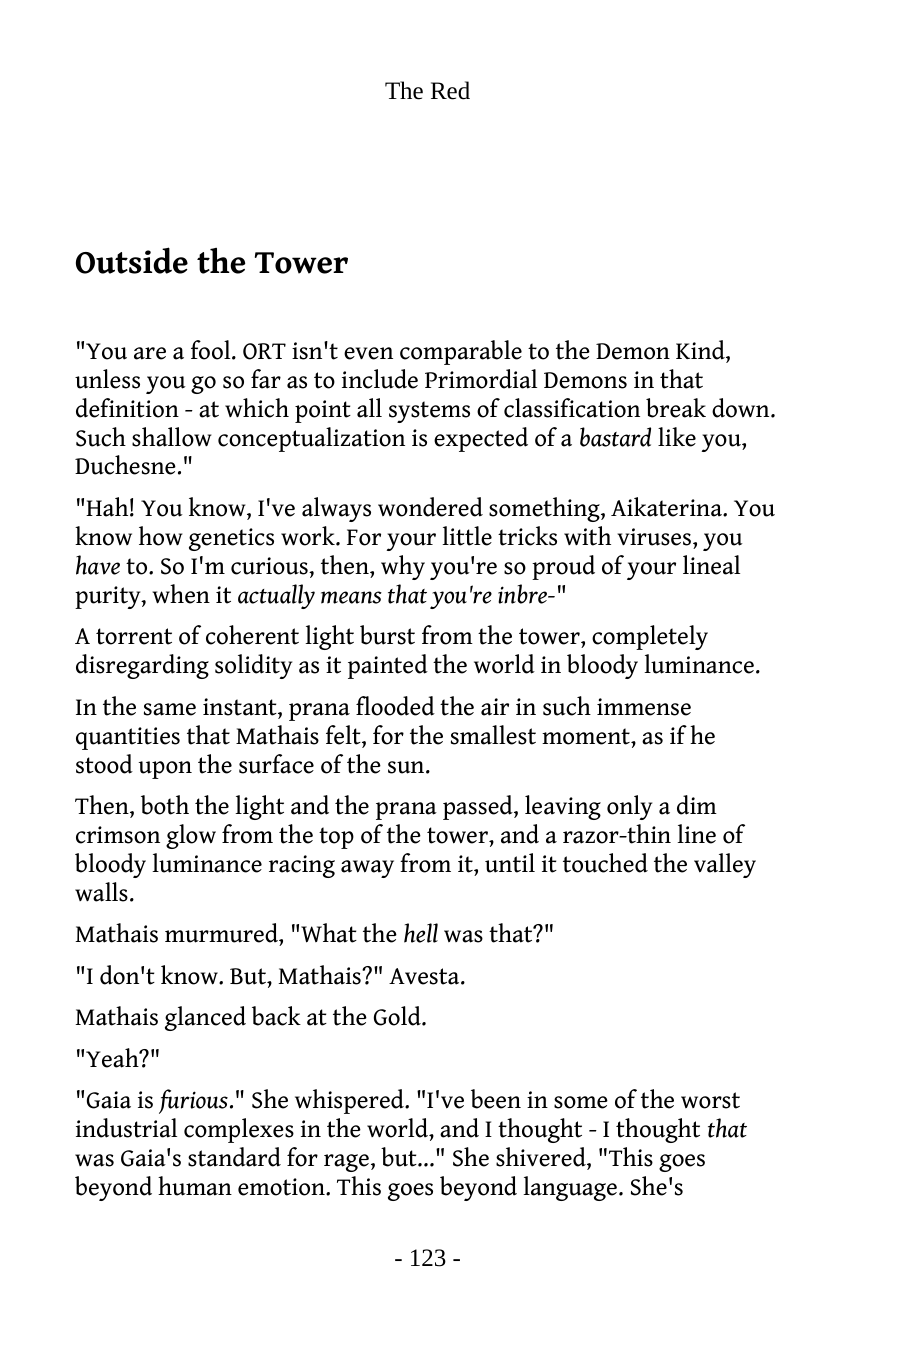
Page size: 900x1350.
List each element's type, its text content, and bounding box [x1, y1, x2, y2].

text In the same instant, prana flooded the air in such immense quantities that Mathais felt, for the smallest moment, as if he stood upon the surface of the sun. [75, 693, 780, 780]
text "Gaia is furious." She whispered. "I've been in some of the worst industrial complexes in the world, and I thought - I thought that was Gaia's standard for rage, but..." She shivered, "This goes beyond human emotion. This goes beyond language. She's [75, 1087, 780, 1203]
text "I don't know. But, Mathais?" Avesta. [75, 962, 780, 991]
text Mathais glanced back at the Gold. [75, 1004, 780, 1033]
subtitle Outside the Tower [75, 244, 780, 283]
text Then, both the light and the prana passed, leaving only a dim crimson glow from the top of the tower, and a razor-thin line of bloody luminance racing away from it, until it touched the valley walls. [75, 793, 780, 908]
text Mathais murmured, "What the hell was that?" [75, 921, 780, 950]
text "Yeah?" [75, 1045, 780, 1074]
text A torrent of coherent light burst from the tower, completely disregarding solidity as it painted the world in bloody luminance. [75, 623, 780, 681]
text "You are a fool. ORT isn't even comparable to the Demon Kind, unless you go so far as to include Primordial Demons in that definition - at which point all systems of classification break down. Such shallow conceptualization is expected of a bastard like you, Duchesne." [75, 337, 780, 482]
text "Hah! You know, I've always wondered something, Aikaterina. You know how genetics work. For your little tricks with viruses, you have to. So I'm curious, then, why you're so proud of your lineal purity, when it actually means that you're inbre-" [75, 494, 780, 610]
